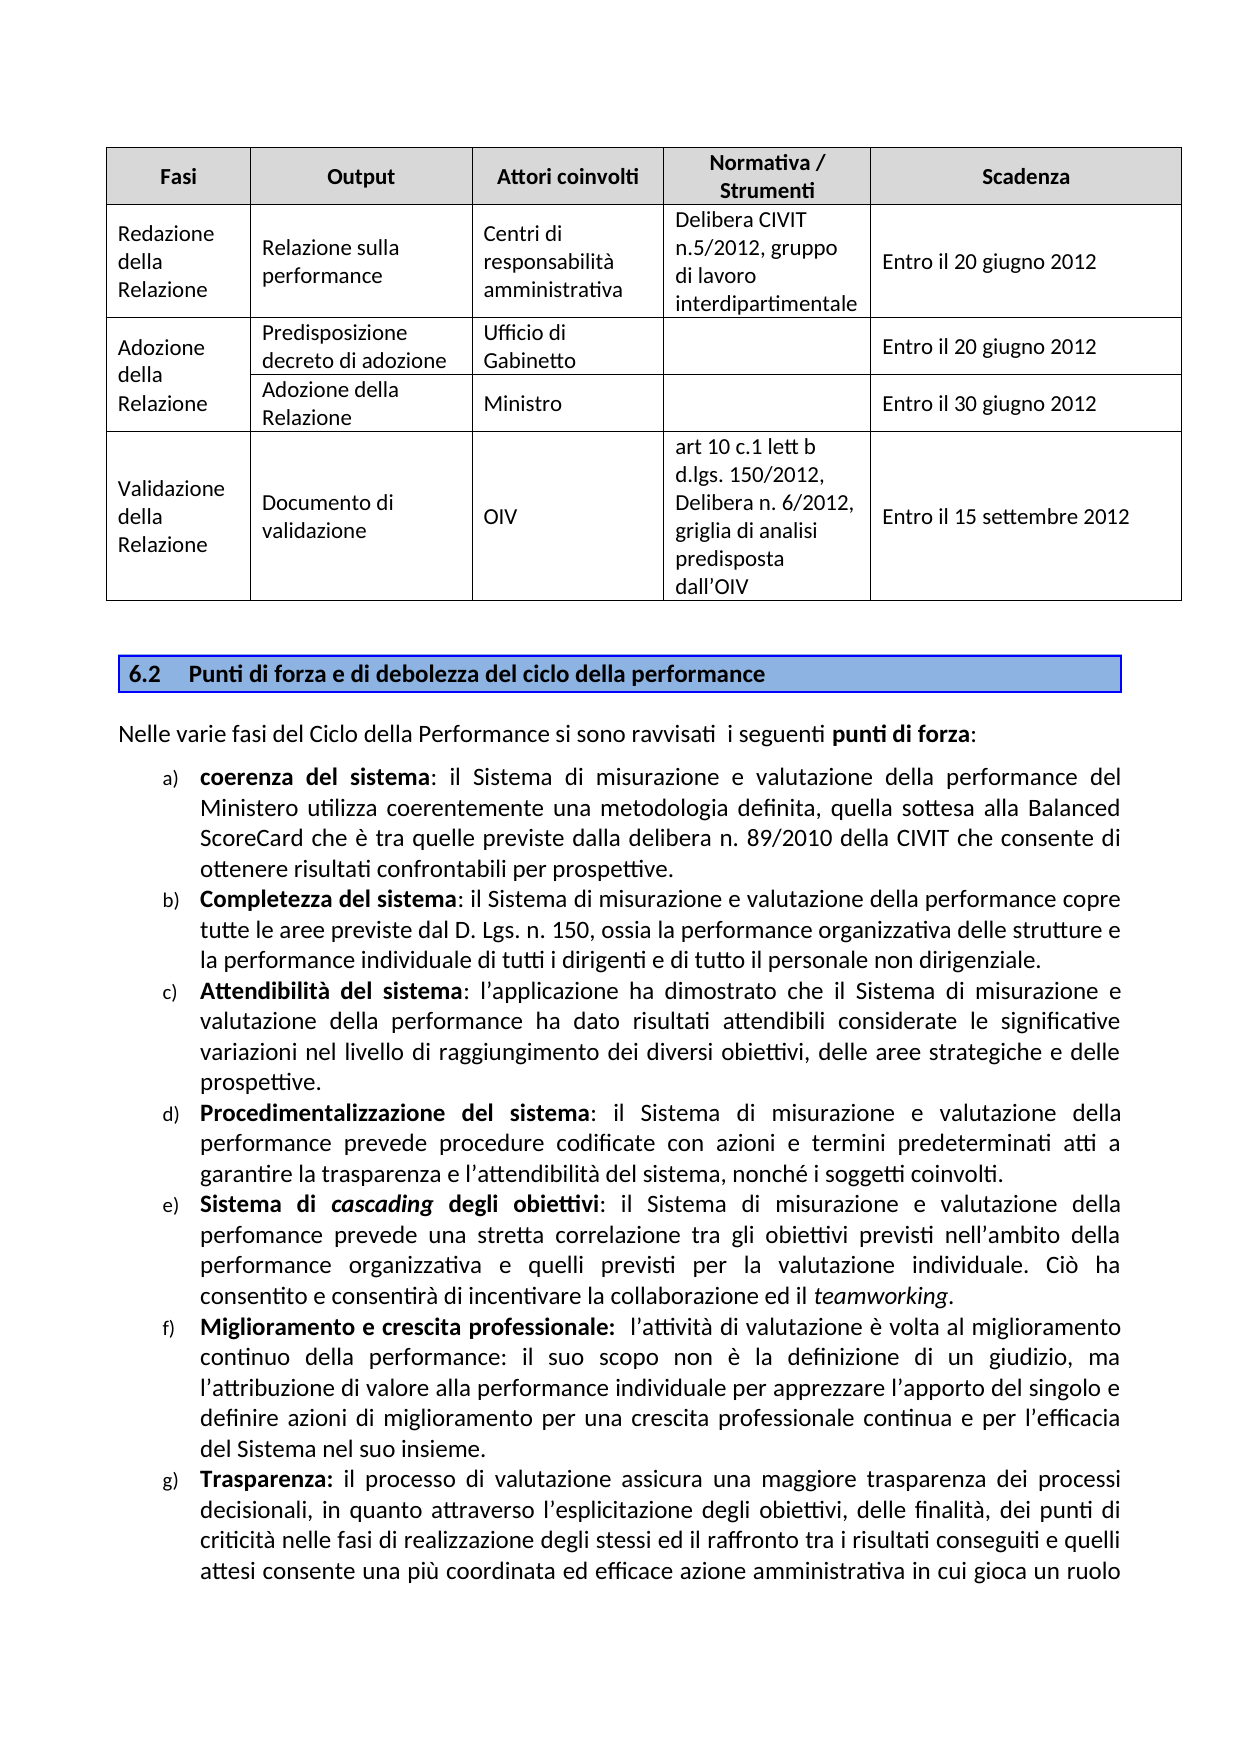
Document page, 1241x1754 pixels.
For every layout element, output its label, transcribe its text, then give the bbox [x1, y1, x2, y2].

table_cell Entro il 20 giugno 2012 [871, 318, 1181, 374]
text Nelle varie fasi del Ciclo della Performance si sono ravvisati i seguenti punti di forza: [118, 718, 1122, 749]
table_header Normativa / Strumenti [664, 148, 870, 204]
table_cell Adozione della Relazione [107, 318, 250, 431]
table_cell Validazione della Relazione [107, 432, 250, 600]
table_cell Delibera CIVIT n.5/2012, gruppo di lavoro interdipartimentale [664, 205, 870, 317]
table_cell Redazione della Relazione [107, 205, 250, 317]
table_cell Ministro [473, 375, 663, 431]
list coerenza del sistema: il Sistema di misurazione e valutazione della performance del Ministero utilizza coerentemente una metodologia definita, quella sottesa alla Balanced ScoreCard che è tra quelle previste dalla delibera n. 89/2010 della CIVIT che consente di ottenere risultati confrontabili per prospettive. [162, 761, 1122, 883]
table_cell Ufficio di Gabinetto [473, 318, 663, 374]
table_cell Entro il 15 settembre 2012 [871, 432, 1181, 600]
list Procedimentalizzazione del sistema: il Sistema di misurazione e valutazione della performance prevede procedure codificate con azioni e termini predeterminati atti a garantire la trasparenza e l’attendibilità del sistema, nonché i soggetti coinvolti. [162, 1097, 1122, 1189]
table_cell Entro il 20 giugno 2012 [871, 205, 1181, 317]
table_cell Entro il 30 giugno 2012 [871, 375, 1181, 431]
table_header Output [251, 148, 472, 204]
table_cell Relazione sulla performance [251, 205, 472, 317]
table_header Scadenza [871, 148, 1181, 204]
table_cell Predisposizione decreto di adozione [251, 318, 472, 374]
table_cell Centri di responsabilità amministrativa [473, 205, 663, 317]
list Trasparenza: il processo di valutazione assicura una maggiore trasparenza dei processi decisionali, in quanto attraverso l’esplicitazione degli obiettivi, delle finalità, dei punti di criticità nelle fasi di realizzazione degli stessi ed il raffronto tra i risultati conseguiti e quelli attesi consente una più coordinata ed efficace azione amministrativa in cui gioca un ruolo [162, 1463, 1122, 1585]
list Sistema di cascading degli obiettivi: il Sistema di misurazione e valutazione della perfomance prevede una stretta correlazione tra gli obiettivi previsti nell’ambito della performance organizzativa e quelli previsti per la valutazione individuale. Ciò ha consentito e consentirà di incentivare la collaborazione ed il teamworking. [162, 1189, 1122, 1311]
table_header Fasi [107, 148, 250, 204]
table_header Attori coinvolti [473, 148, 663, 204]
list Completezza del sistema: il Sistema di misurazione e valutazione della performance copre tutte le aree previste dal D. Lgs. n. 150, ossia la performance organizzativa delle strutture e la performance individuale di tutti i dirigenti e di tutto il personale non dirigenziale. [162, 883, 1122, 975]
table_cell [664, 375, 870, 431]
table_cell Documento di validazione [251, 432, 472, 600]
table_cell Adozione della Relazione [251, 375, 472, 431]
table_cell OIV [473, 432, 663, 600]
list Attendibilità del sistema: l’applicazione ha dimostrato che il Sistema di misurazione e valutazione della performance ha dato risultati attendibili considerate le significative variazioni nel livello di raggiungimento dei diversi obiettivi, delle aree strategiche e delle prospettive. [162, 975, 1122, 1097]
list Miglioramento e crescita professionale: l’attività di valutazione è volta al miglioramento continuo della performance: il suo scopo non è la definizione di un giudizio, ma l’attribuzione di valore alla performance individuale per apprezzare l’apporto del singolo e definire azioni di miglioramento per una crescita professionale continua e per l’efficacia del Sistema nel suo insieme. [162, 1311, 1122, 1463]
table_cell [664, 318, 870, 374]
table_cell art 10 c.1 lett b d.lgs. 150/2012, Delibera n. 6/2012, griglia di analisi predisposta dall’OIV [664, 432, 870, 600]
subtitle Punti di forza e di debolezza del ciclo della performance [120, 657, 1120, 691]
